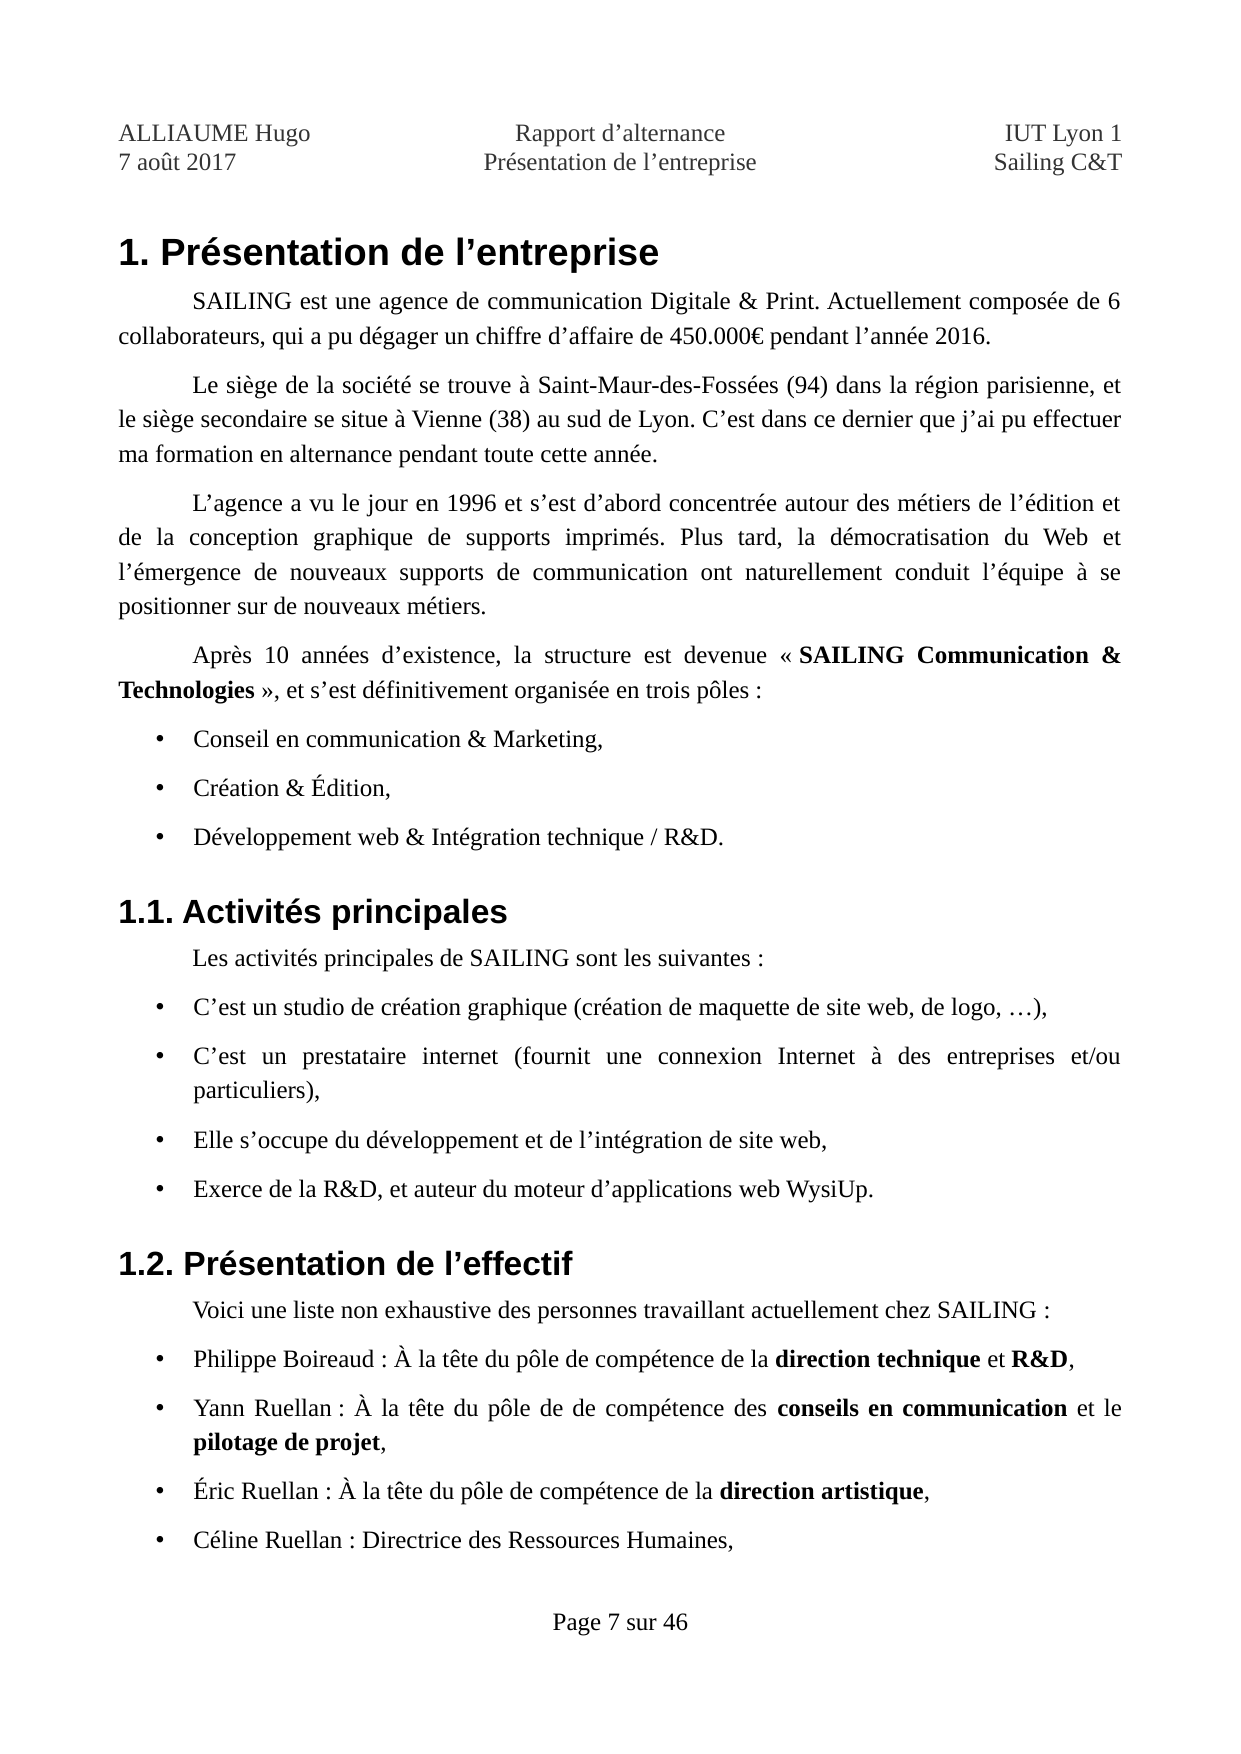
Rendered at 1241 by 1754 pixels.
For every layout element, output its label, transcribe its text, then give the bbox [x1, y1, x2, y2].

text Après 10 années d’existence, la structure est devenue « SAILING Communication & Technologies », et s’est définitivement organisée en trois pôles : [118, 640, 1122, 703]
list Elle s’occupe du développement et de l’intégration de site web, [156, 1125, 1122, 1153]
subtitle 1.2. Présentation de l’effectif [118, 1244, 1122, 1282]
text Les activités principales de SAILING sont les suivantes : [118, 943, 1122, 972]
list Exerce de la R&D, et auteur du moteur d’applications web WysiUp. [156, 1174, 1122, 1202]
list Création & Édition, [156, 773, 1122, 802]
text L’agence a vu le jour en 1996 et s’est d’abord concentrée autour des métiers de l’édition et de la conception graphique de supports imprimés. Plus tard, la démocratisation du Web et l’émergence de nouveaux supports de communication ont naturellement conduit l’équipe à se positionner sur de nouveaux métiers. [118, 488, 1122, 620]
text Voici une liste non exhaustive des personnes travaillant actuellement chez SAILING : [118, 1295, 1122, 1323]
list Développement web & Intégration technique / R&D. [156, 822, 1122, 851]
list Éric Ruellan : À la tête du pôle de compétence de la direction artistique, [156, 1476, 1122, 1505]
list Céline Ruellan : Directrice des Ressources Humaines, [156, 1526, 1122, 1554]
subtitle 1. Présentation de l’entreprise [118, 230, 1122, 274]
text Le siège de la société se trouve à Saint-Maur-des-Fossées (94) dans la région parisienne, et le siège secondaire se situe à Vienne (38) au sud de Lyon. C’est dans ce dernier que j’ai pu effectuer ma formation en alternance pendant toute cette année. [118, 370, 1122, 467]
subtitle 1.1. Activités principales [118, 892, 1122, 931]
list Conseil en communication & Marketing, [156, 724, 1122, 753]
list Philippe Boireaud : À la tête du pôle de compétence de la direction technique et R&D, [156, 1344, 1122, 1373]
list C’est un studio de création graphique (création de maquette de site web, de logo, …), [156, 992, 1122, 1021]
list Yann Ruellan : À la tête du pôle de de compétence des conseils en communication et le pilotage de projet, [156, 1393, 1122, 1456]
list C’est un prestataire internet (fournit une connexion Internet à des entreprises et/ou particuliers), [156, 1041, 1122, 1104]
text SAILING est une agence de communication Digitale & Print. Actuellement composée de 6 collaborateurs, qui a pu dégager un chiffre d’affaire de 450.000€ pendant l’année 2016. [118, 286, 1122, 349]
